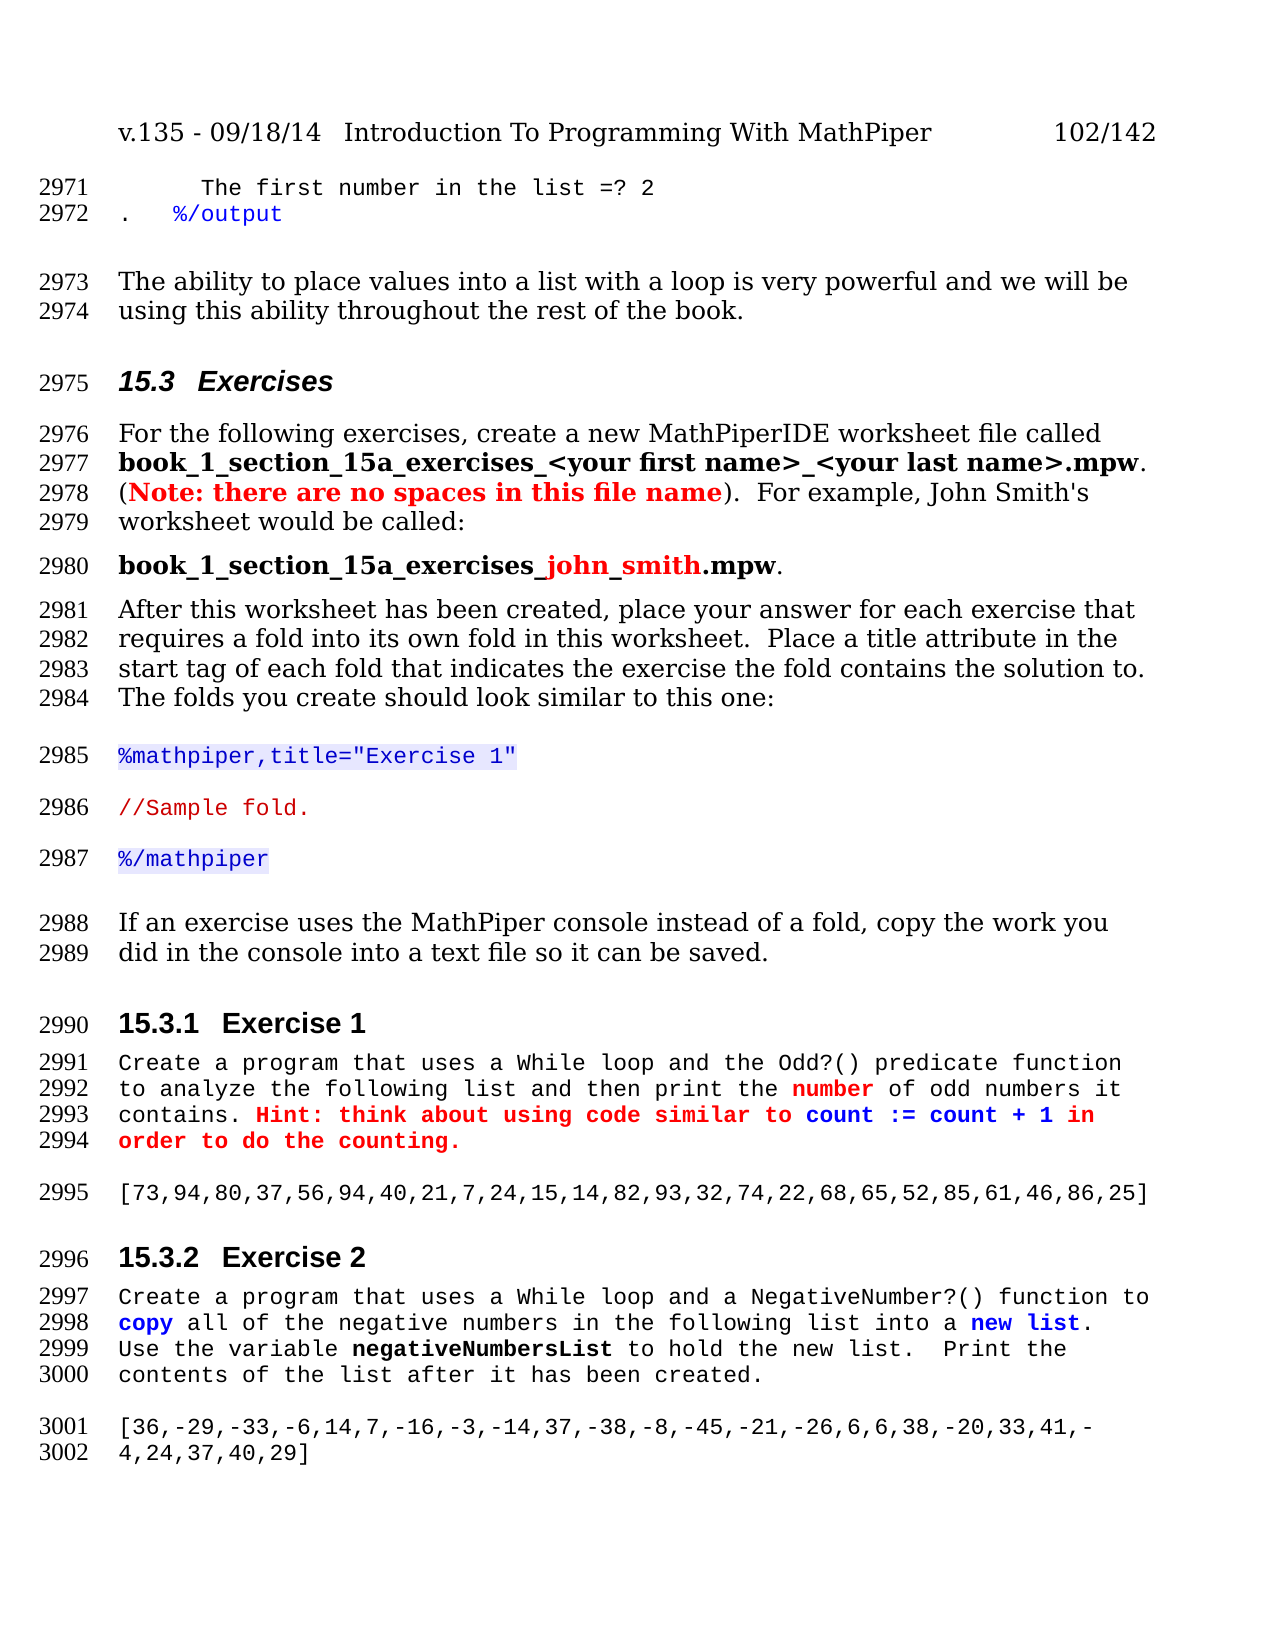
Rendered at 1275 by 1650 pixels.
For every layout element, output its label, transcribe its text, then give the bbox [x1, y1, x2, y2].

text Create a program that uses a While loop and the Odd?() predicate function to analyze the following list and then print the number of odd numbers it contains. Hint: think about using code similar to count := count + 1 in order to do the counting. [118, 1052, 1157, 1155]
text After this worksheet has been created, place your answer for each exercise that requires a fold into its own fold in this worksheet. Place a title attribute in the start tag of each fold that indicates the exercise the fold contains the solution to. The folds you create should look similar to this one: [118, 595, 1157, 712]
text book_1_section_15a_exercises_john_smith.mpw. [118, 551, 1157, 580]
text %/mathpiper [118, 848, 1157, 874]
text If an exercise uses the MathPiper console instead of a fold, copy the work you did in the console into a text file so it can be saved. [118, 909, 1157, 967]
subtitle Exercise 1 [118, 1006, 1157, 1039]
text [73,94,80,37,56,94,40,21,7,24,15,14,82,93,32,74,22,68,65,52,85,61,46,86,25] [118, 1181, 1157, 1207]
subtitle Exercise 2 [118, 1240, 1157, 1274]
text The ability to place values into a list with a loop is very powerful and we will be using this ability throughout the rest of the book. [118, 267, 1157, 325]
text . %/output [118, 203, 1157, 229]
text For the following exercises, create a new MathPiperIDE worksheet file called book_1_section_15a_exercises_<your first name>_<your last name>.mpw. (Note: there are no spaces in this file name). For example, John Smith's worksheet would be called: [118, 419, 1157, 536]
text //Sample fold. [118, 796, 1157, 822]
text %mathpiper,title="Exercise 1" [118, 744, 1157, 770]
text [36,-29,-33,-6,14,7,-16,-3,-14,37,-38,-8,-45,-21,-26,6,6,38,-20,33,41,-4,24,37,40,29] [118, 1415, 1157, 1467]
subtitle Exercises [118, 364, 1157, 398]
text The first number in the list =? 2 [118, 177, 1157, 203]
text Create a program that uses a While loop and a NegativeNumber?() function to copy all of the negative numbers in the following list into a new list. Use the variable negativeNumbersList to hold the new list. Print the contents of the list after it has been created. [118, 1286, 1157, 1389]
